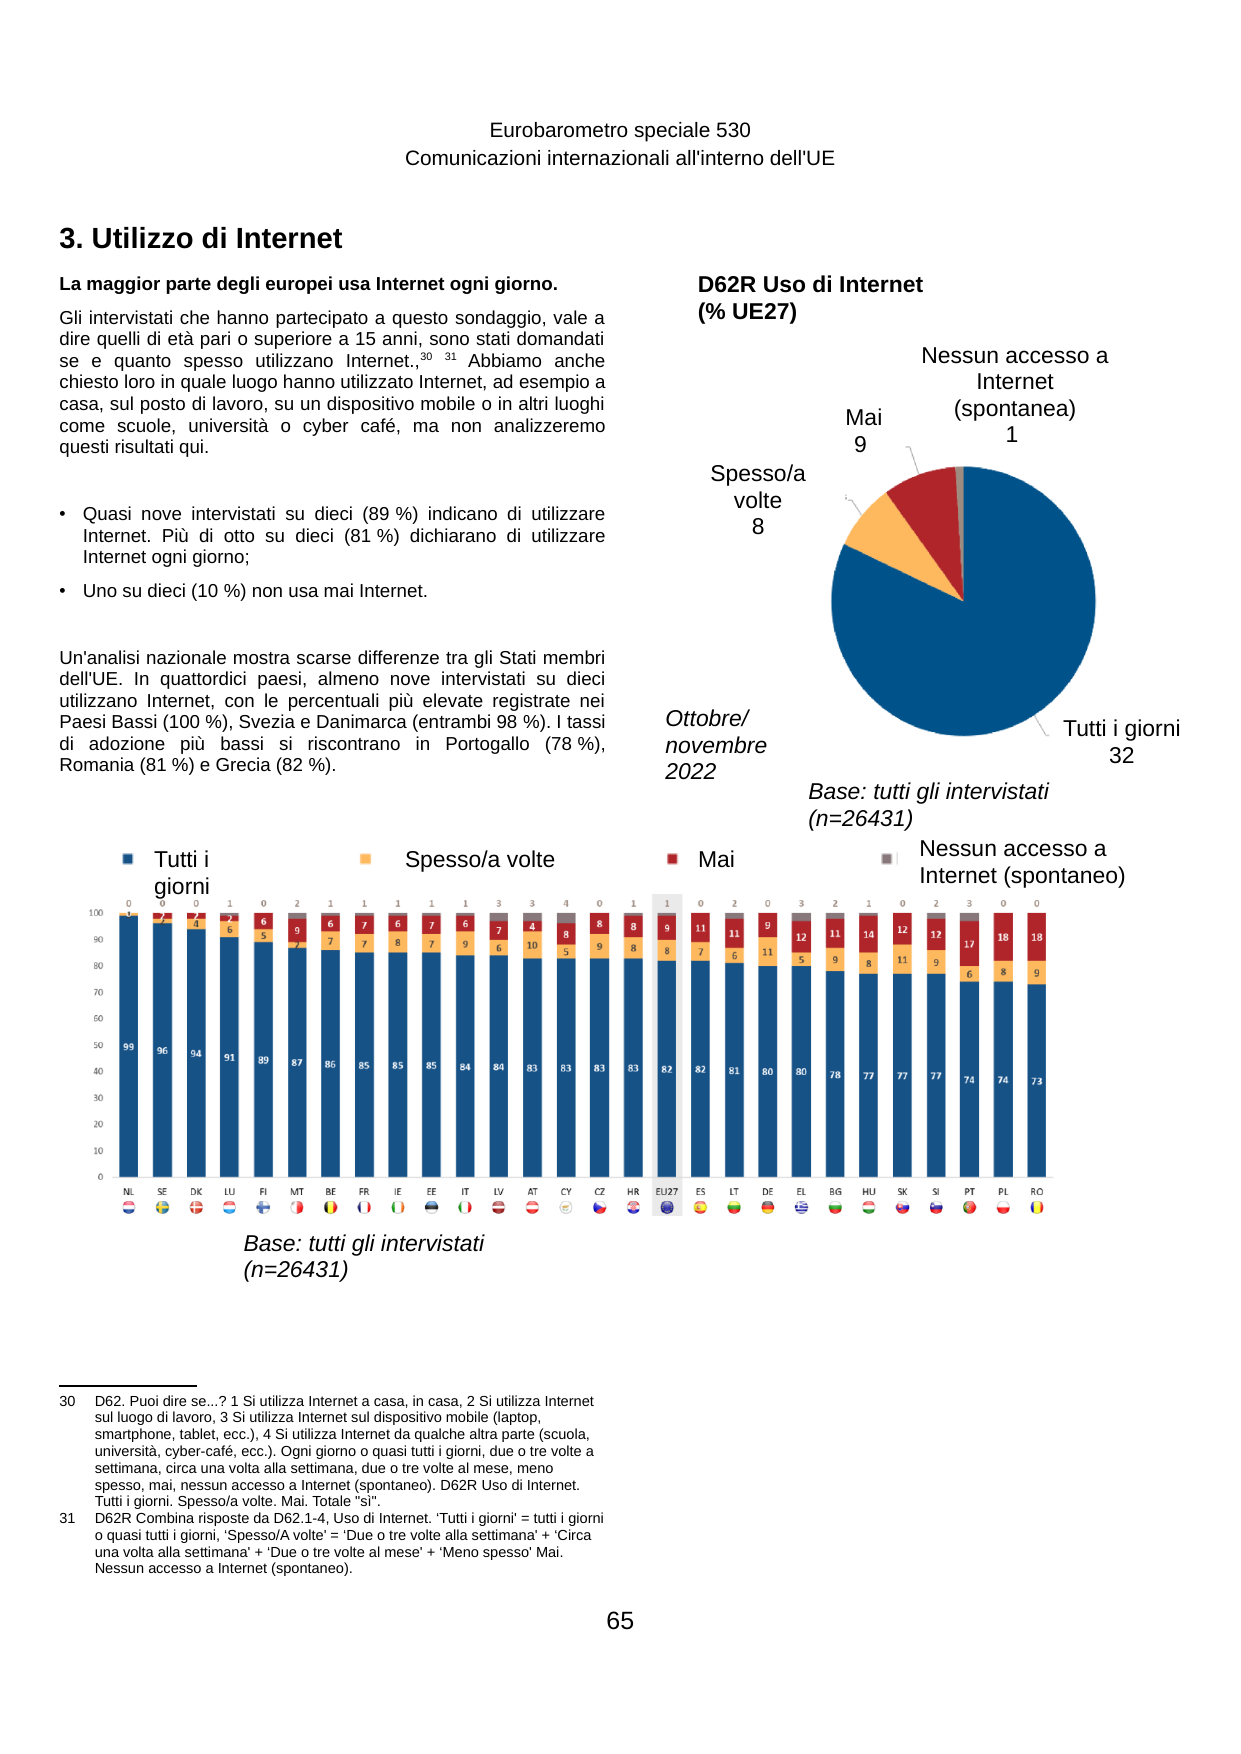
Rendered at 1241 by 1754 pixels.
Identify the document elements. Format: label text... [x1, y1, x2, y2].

text Gli intervistati che hanno partecipato a questo sondaggio, vale a dire quelli di età pari o superiore a 15 anni, sono stati domandati se e quanto spesso utilizzano Internet., Abbiamo anche chiesto loro in quale luogo hanno utilizzato Internet, ad esempio a casa, sul posto di lavoro, su un dispositivo mobile o in altri luoghi come scuole, università o cyber café, ma non analizzeremo questi risultati qui. [59, 307, 605, 457]
picture [857, 438, 863, 445]
picture [105, 838, 898, 879]
list Uno su dieci (10 %) non usa mai Internet. [59, 579, 605, 601]
subtitle 3. Utilizzo di Internet [59, 221, 605, 255]
picture [825, 436, 1099, 739]
list Quasi nove intervistati su dieci (89 %) indicano di utilizzare Internet. Più di otto su dieci (81 %) dichiarano di utilizzare Internet ogni giorno; [59, 503, 605, 568]
text Un'analisi nazionale mostra scarse differenze tra gli Stati membri dell'UE. In quattordici paesi, almeno nove intervistati su dieci utilizzano Internet, con le percentuali più elevate registrate nei Paesi Bassi (100 %), Svezia e Danimarca (entrambi 98 %). I tassi di adozione più bassi si riscontrano in Portogallo (78 %), Romania (81 %) e Grecia (82 %). [59, 646, 605, 776]
text D62R Combina risposte da D62.1-4, Uso di Internet. ‘Tutti i giorni' = tutti i giorni o quasi tutti i giorni, ‘Spesso/A volte' = ‘Due o tre volte alla settimana' + ‘Circa una volta alla settimana' + ‘Due o tre volte al mese' + ‘Meno spesso' Mai. Nessun accesso a Internet (spontaneo). [59, 1510, 605, 1577]
text D62. Puoi dire se...? 1 Si utilizza Internet a casa, in casa, 2 Si utilizza Internet sul luogo di lavoro, 3 Si utilizza Internet sul dispositivo mobile (laptop, smartphone, tablet, ecc.), 4 Si utilizza Internet da qualche altra parte (scuola, università, cyber-café, ecc.). Ogni giorno o quasi tutti i giorni, due o tre volte a settimana, circa una volta alla settimana, due o tre volte al mese, meno spesso, mai, nessun accesso a Internet (spontaneo). D62R Uso di Internet. Tutti i giorni. Spesso/a volte. Mai. Totale "sì". [59, 1392, 605, 1510]
text La maggior parte degli europei usa Internet ogni giorno. [59, 273, 605, 295]
picture [80, 894, 1060, 1216]
